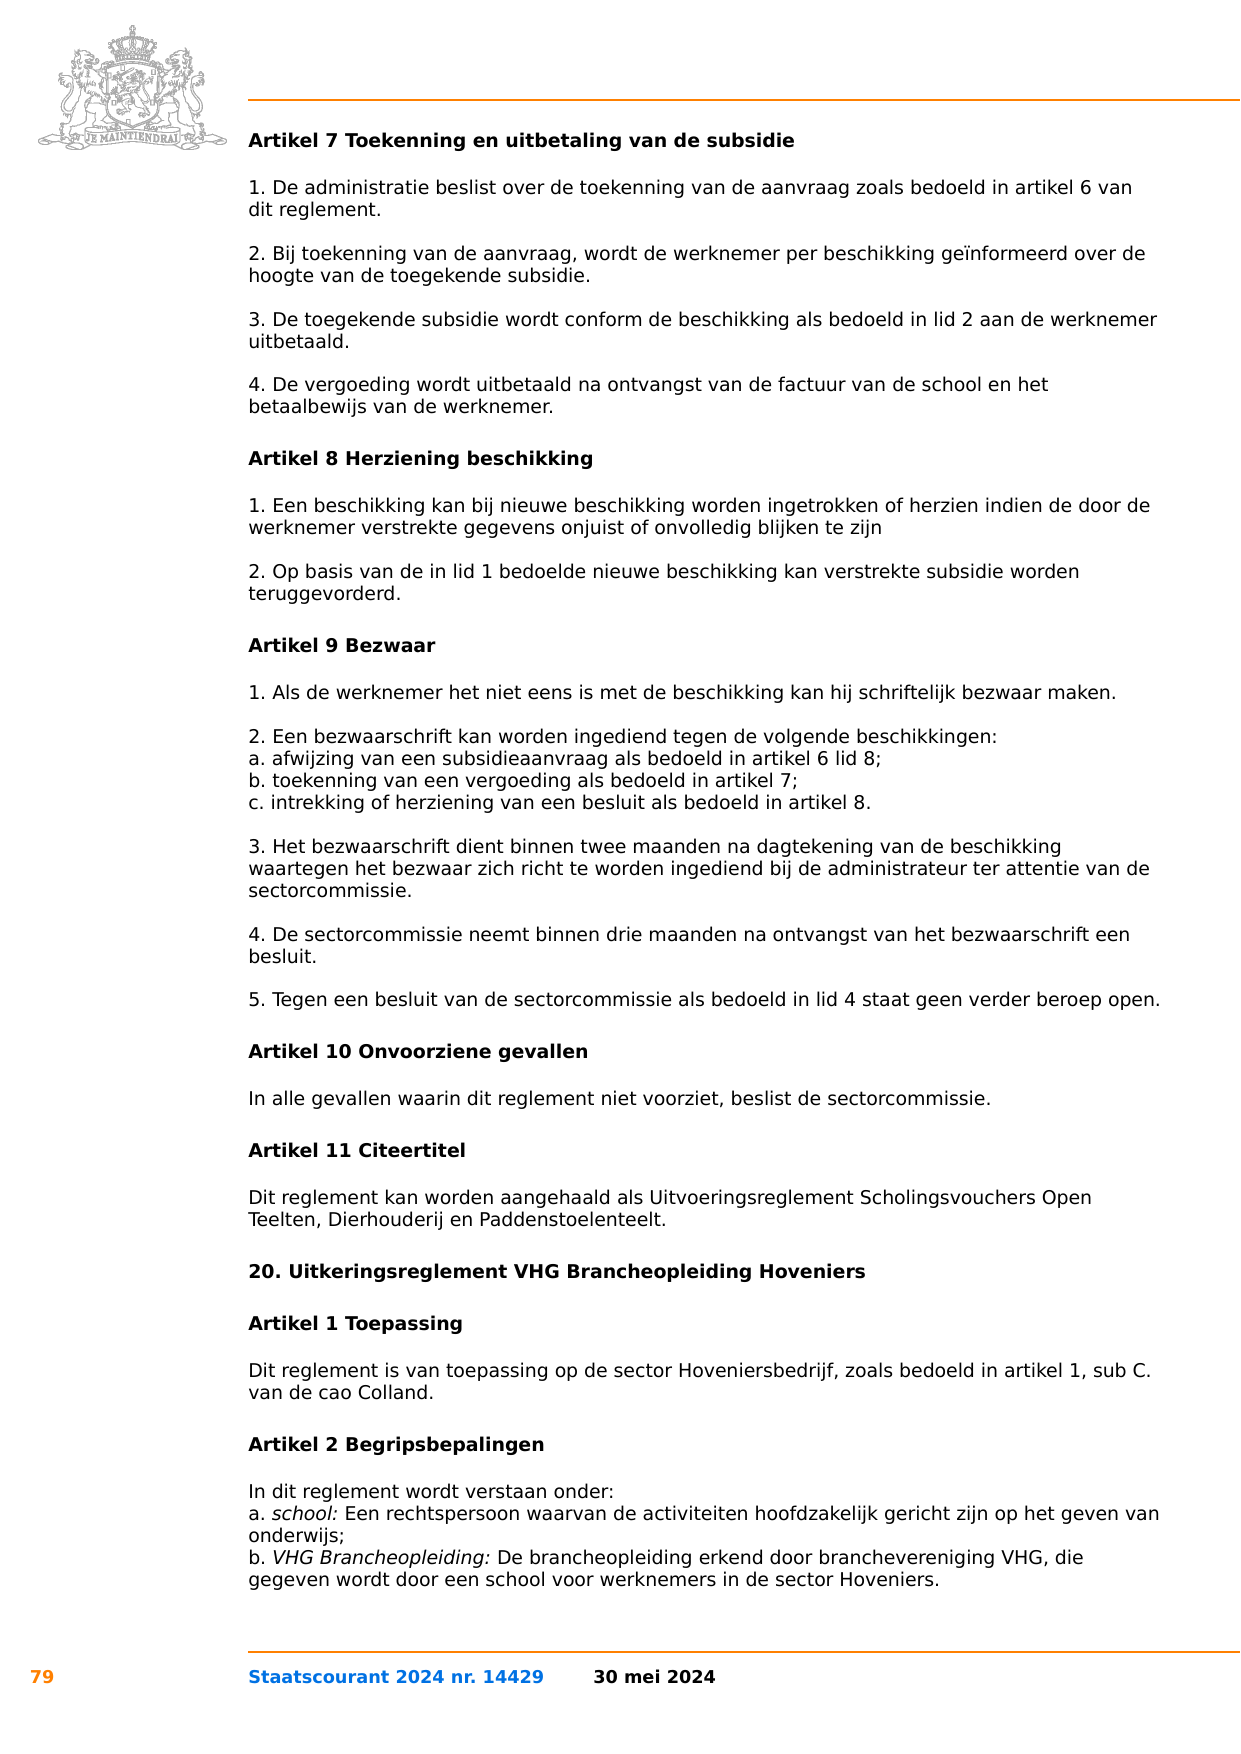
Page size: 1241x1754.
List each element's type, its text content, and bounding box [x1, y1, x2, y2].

text Dit reglement is van toepassing op de sector Hoveniersbedrijf, zoals bedoeld in artikel 1, sub C. van de cao Colland. [248, 1360, 1163, 1404]
subtitle Artikel 7 Toekenning en uitbetaling van de subsidie [248, 130, 1163, 152]
text In dit reglement wordt verstaan onder: [248, 1481, 1163, 1503]
text Dit reglement kan worden aangehaald als Uitvoeringsreglement Scholingsvouchers Open Teelten, Dierhouderij en Paddenstoelenteelt. [248, 1187, 1163, 1231]
text b. toekenning van een vergoeding als bedoeld in artikel 7; [248, 770, 1163, 792]
text a. afwijzing van een subsidieaanvraag als bedoeld in artikel 6 lid 8; [248, 748, 1163, 770]
text 2. Bij toekenning van de aanvraag, wordt de werknemer per beschikking geïnformeerd over de hoogte van de toegekende subsidie. [248, 243, 1163, 287]
text 1. Een beschikking kan bij nieuwe beschikking worden ingetrokken of herzien indien de door de werknemer verstrekte gegevens onjuist of onvolledig blijken te zijn [248, 495, 1163, 539]
text 4. De sectorcommissie neemt binnen drie maanden na ontvangst van het bezwaarschrift een besluit. [248, 923, 1163, 967]
subtitle Artikel 11 Citeertitel [248, 1140, 1163, 1162]
text 5. Tegen een besluit van de sectorcommissie als bedoeld in lid 4 staat geen verder beroep open. [248, 989, 1163, 1011]
subtitle 20. Uitkeringsreglement VHG Brancheopleiding Hoveniers [248, 1261, 1163, 1283]
subtitle Artikel 2 Begripsbepalingen [248, 1434, 1163, 1456]
subtitle Artikel 10 Onvoorziene gevallen [248, 1041, 1163, 1063]
subtitle Artikel 9 Bezwaar [248, 635, 1163, 657]
subtitle Artikel 1 Toepassing [248, 1313, 1163, 1335]
text 3. Het bezwaarschrift dient binnen twee maanden na dagtekening van de beschikking waartegen het bezwaar zich richt te worden ingediend bij de administrateur ter attentie van de sectorcommissie. [248, 836, 1163, 902]
subtitle Artikel 8 Herziening beschikking [248, 448, 1163, 470]
text In alle gevallen waarin dit reglement niet voorziet, beslist de sectorcommissie. [248, 1088, 1163, 1110]
text 1. Als de werknemer het niet eens is met de beschikking kan hij schriftelijk bezwaar maken. [248, 682, 1163, 704]
text 2. Op basis van de in lid 1 bedoelde nieuwe beschikking kan verstrekte subsidie worden teruggevorderd. [248, 561, 1163, 605]
text b. VHG Brancheopleiding: De brancheopleiding erkend door branchevereniging VHG, die gegeven wordt door een school voor werknemers in de sector Hoveniers. [248, 1547, 1163, 1591]
text c. intrekking of herziening van een besluit als bedoeld in artikel 8. [248, 792, 1163, 814]
picture [38, 25, 227, 150]
text 1. De administratie beslist over de toekenning van de aanvraag zoals bedoeld in artikel 6 van dit reglement. [248, 177, 1163, 221]
text a. school: Een rechtspersoon waarvan de activiteiten hoofdzakelijk gericht zijn op het geven van onderwijs; [248, 1503, 1163, 1547]
text 3. De toegekende subsidie wordt conform de beschikking als bedoeld in lid 2 aan de werknemer uitbetaald. [248, 308, 1163, 352]
text 2. Een bezwaarschrift kan worden ingediend tegen de volgende beschikkingen: [248, 726, 1163, 748]
text 4. De vergoeding wordt uitbetaald na ontvangst van de factuur van de school en het betaalbewijs van de werknemer. [248, 374, 1163, 418]
